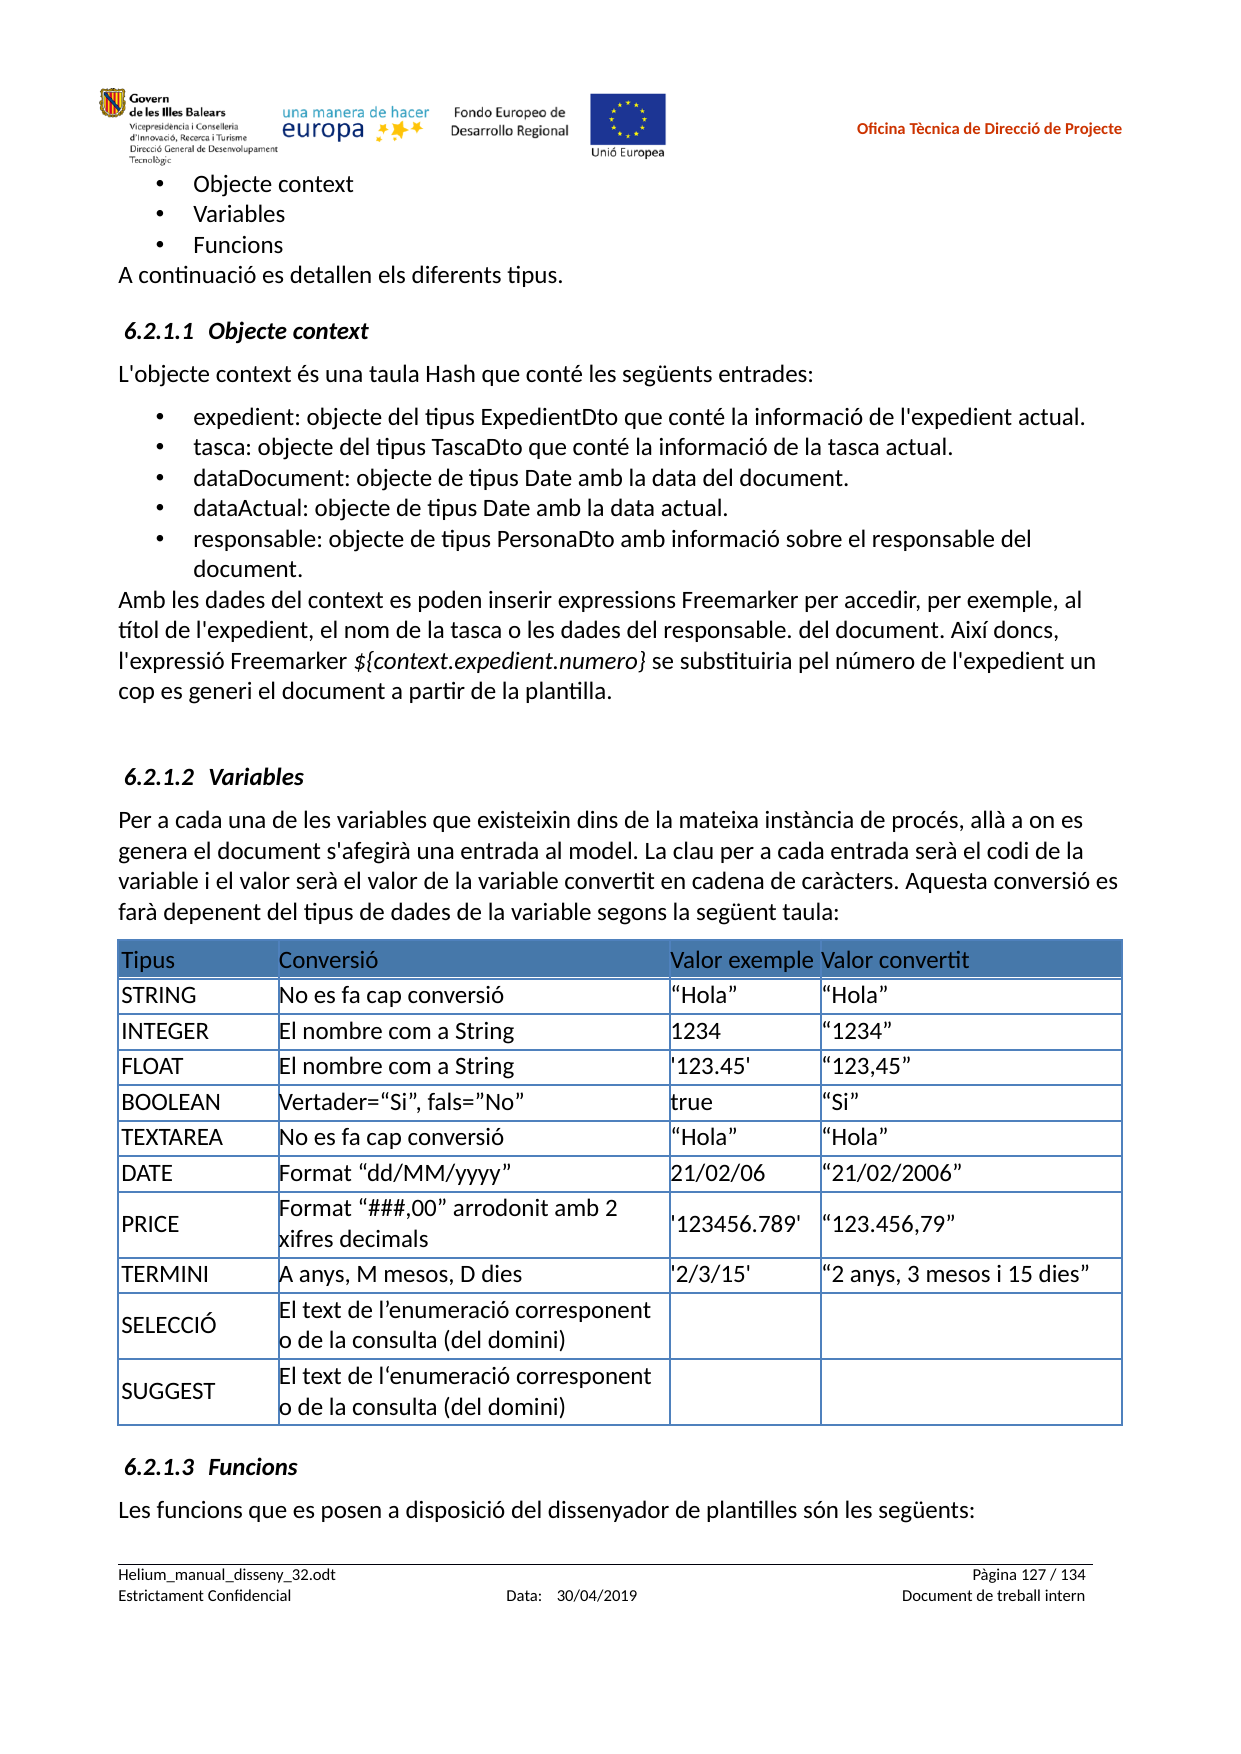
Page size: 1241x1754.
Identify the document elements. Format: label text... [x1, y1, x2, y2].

table_header Tipus [119, 941, 278, 977]
table_header Valor exemple [671, 941, 820, 977]
table_cell '123456.789' [671, 1193, 820, 1257]
list dataActual: objecte de tipus Date amb la data actual. [156, 492, 1122, 523]
table_cell '123.45' [671, 1051, 820, 1084]
table_cell No es fa cap conversió [280, 980, 669, 1013]
text Amb les dades del context es poden inserir expressions Freemarker per accedir, per exemple, al títol de l'expedient, el nom de la tasca o les dades del responsable. del document. Així doncs, l'expressió Freemarker ${context.expedient.numero} se substituiria pel número de l'expedient un cop es generi el document a partir de la plantilla. [118, 584, 1122, 706]
list Objecte context [156, 168, 1122, 198]
table_cell El text de l’enumeració corresponent o de la consulta (del domini) [280, 1294, 669, 1358]
subtitle Objecte context [118, 315, 1122, 345]
picture [99, 87, 668, 166]
table_cell “123,45” [822, 1051, 1121, 1084]
text A continuació es detallen els diferents tipus. [118, 259, 1122, 290]
list dataDocument: objecte de tipus Date amb la data del document. [156, 462, 1122, 492]
list tasca: objecte del tipus TascaDto que conté la informació de la tasca actual. [156, 431, 1122, 462]
table_cell El nombre com a String [280, 1015, 669, 1048]
table_cell [822, 1360, 1121, 1424]
table_cell '2/3/15' [671, 1259, 820, 1292]
table_cell SELECCIÓ [119, 1294, 278, 1358]
table_cell “2 anys, 3 mesos i 15 dies” [822, 1259, 1121, 1292]
table_cell PRICE [119, 1193, 278, 1257]
table_cell BOOLEAN [119, 1086, 278, 1119]
table_cell Vertader=“Si”, fals=”No” [280, 1086, 669, 1119]
list Variables [156, 198, 1122, 229]
subtitle Variables [118, 762, 1122, 792]
table_cell true [671, 1086, 820, 1119]
table_cell “Hola” [822, 980, 1121, 1013]
table_cell INTEGER [119, 1015, 278, 1048]
table_cell FLOAT [119, 1051, 278, 1084]
table_cell DATE [119, 1157, 278, 1191]
text L'objecte context és una taula Hash que conté les següents entrades: [118, 358, 1122, 388]
table_cell “1234” [822, 1015, 1121, 1048]
table_cell A anys, M mesos, D dies [280, 1259, 669, 1292]
table_cell TERMINI [119, 1259, 278, 1292]
table_header Valor convertit [822, 941, 1121, 977]
list responsable: objecte de tipus PersonaDto amb informació sobre el responsable del document. [156, 523, 1122, 584]
table_cell El nombre com a String [280, 1051, 669, 1084]
list expedient: objecte del tipus ExpedientDto que conté la informació de l'expedient actual. [156, 401, 1122, 431]
table_cell [822, 1294, 1121, 1358]
table_cell “Hola” [671, 1122, 820, 1155]
table_cell [671, 1294, 820, 1358]
table_cell SUGGEST [119, 1360, 278, 1424]
table_cell [671, 1360, 820, 1424]
table_cell TEXTAREA [119, 1122, 278, 1155]
subtitle Funcions [118, 1451, 1122, 1482]
table_header Conversió [280, 941, 669, 977]
text Per a cada una de les variables que existeixin dins de la mateixa instància de procés, allà a on es genera el document s'afegirà una entrada al model. La clau per a cada entrada serà el codi de la variable i el valor serà el valor de la variable convertit en cadena de caràcters. Aquesta conversió es farà depenent del tipus de dades de la variable segons la següent taula: [118, 804, 1122, 926]
text Les funcions que es posen a disposició del dissenyador de plantilles són les següents: [118, 1494, 1122, 1524]
table_cell 21/02/06 [671, 1157, 820, 1191]
table_cell “Hola” [671, 980, 820, 1013]
table_cell “Si” [822, 1086, 1121, 1119]
table_cell No es fa cap conversió [280, 1122, 669, 1155]
table_cell 1234 [671, 1015, 820, 1048]
table_cell “Hola” [822, 1122, 1121, 1155]
table_cell “21/02/2006” [822, 1157, 1121, 1191]
table_cell “123.456,79” [822, 1193, 1121, 1257]
table_cell Format “dd/MM/yyyy” [280, 1157, 669, 1191]
table_cell El text de l‘enumeració corresponent o de la consulta (del domini) [280, 1360, 669, 1424]
table_cell Format “###,00” arrodonit amb 2 xifres decimals [280, 1193, 669, 1257]
table_cell STRING [119, 980, 278, 1013]
list Funcions [156, 229, 1122, 259]
